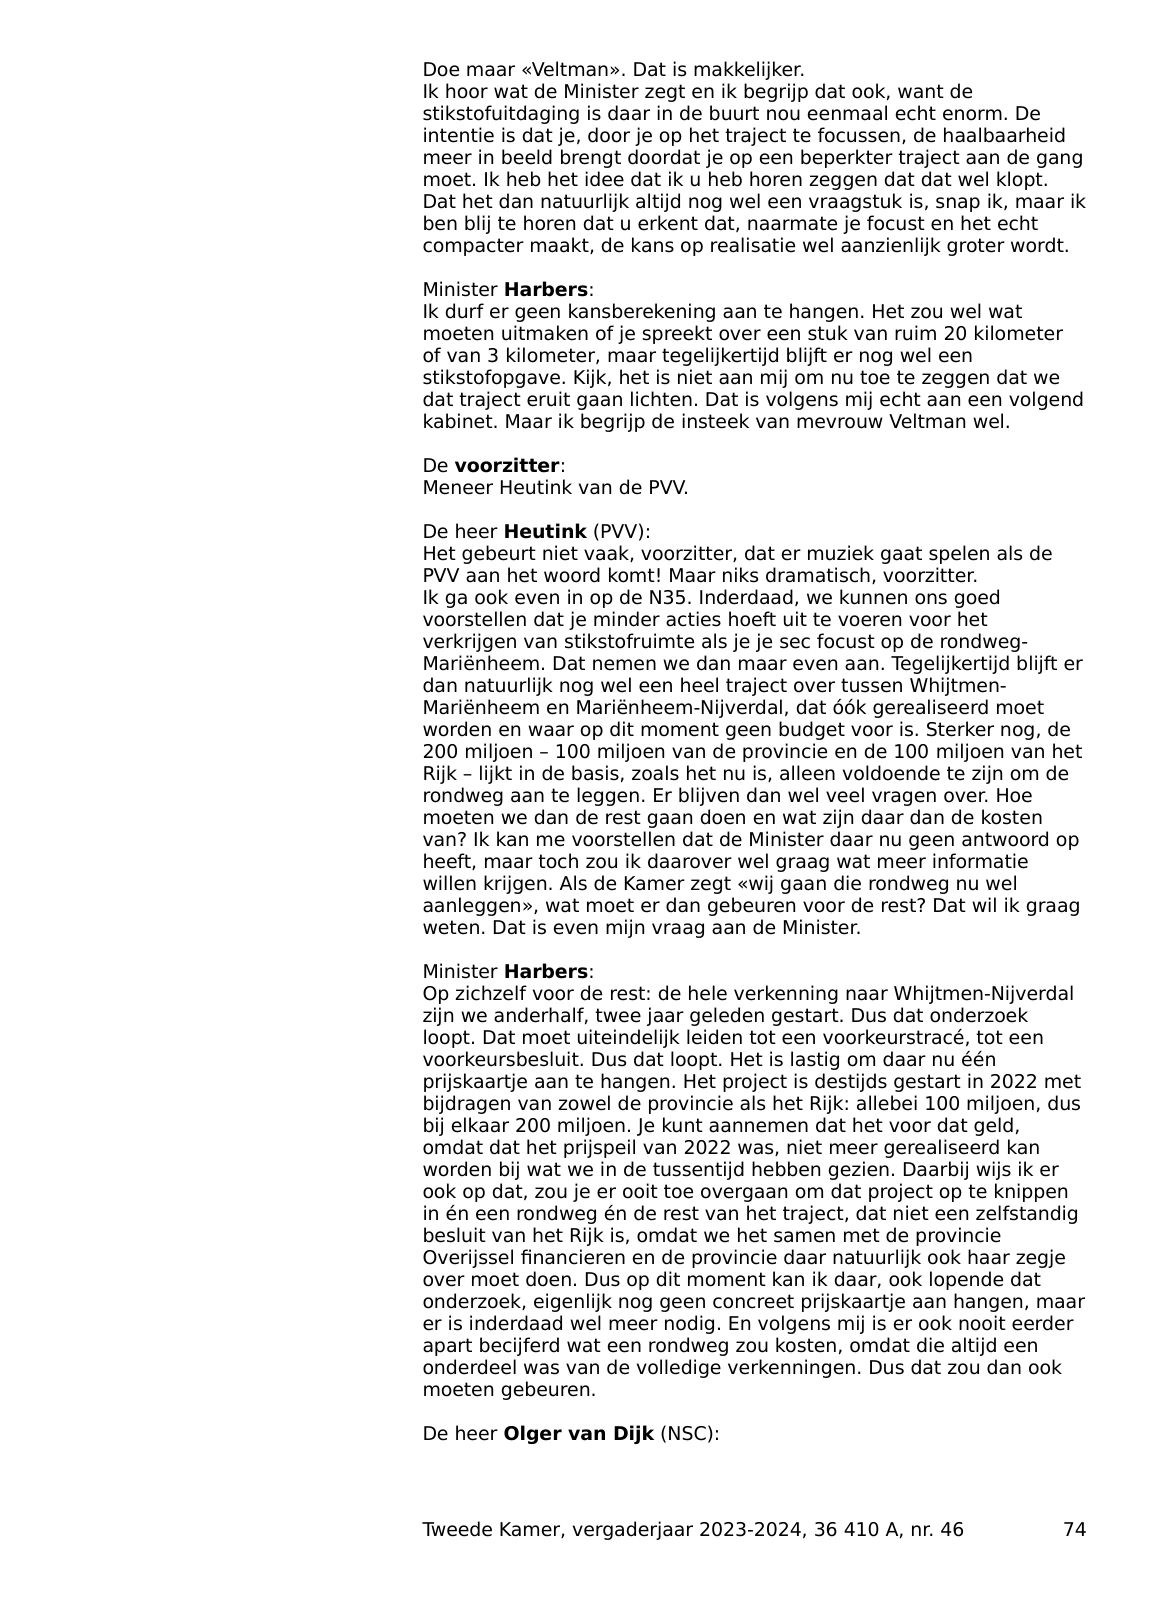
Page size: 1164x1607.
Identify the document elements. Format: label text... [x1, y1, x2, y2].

text Ik durf er geen kansberekening aan te hangen. Het zou wel wat moeten uitmaken of je spreekt over een stuk van ruim 20 kilometer of van 3 kilometer, maar tegelijkertijd blijft er nog wel een stikstofopgave. Kijk, het is niet aan mij om nu toe te zeggen dat we dat traject eruit gaan lichten. Dat is volgens mij echt aan een volgend kabinet. Maar ik begrijp de insteek van mevrouw Veltman wel. [422, 301, 1087, 433]
text Doe maar «Veltman». Dat is makkelijker. [422, 59, 1087, 81]
text Meneer Heutink van de PVV. [422, 477, 1087, 499]
text De heer Heutink (PVV): [422, 521, 1087, 543]
text Ik ga ook even in op de N35. Inderdaad, we kunnen ons goed voorstellen dat je minder acties hoeft uit te voeren voor het verkrijgen van stikstofruimte als je je sec focust op de rondweg-Mariënheem. Dat nemen we dan maar even aan. Tegelijkertijd blijft er dan natuurlijk nog wel een heel traject over tussen Whijtmen-Mariënheem en Mariënheem-Nijverdal, dat óók gerealiseerd moet worden en waar op dit moment geen budget voor is. Sterker nog, de 200 miljoen – 100 miljoen van de provincie en de 100 miljoen van het Rijk – lijkt in de basis, zoals het nu is, alleen voldoende te zijn om de rondweg aan te leggen. Er blijven dan wel veel vragen over. Hoe moeten we dan de rest gaan doen en wat zijn daar dan de kosten van? Ik kan me voorstellen dat de Minister daar nu geen antwoord op heeft, maar toch zou ik daarover wel graag wat meer informatie willen krijgen. Als de Kamer zegt «wij gaan die rondweg nu wel aanleggen», wat moet er dan gebeuren voor de rest? Dat wil ik graag weten. Dat is even mijn vraag aan de Minister. [422, 587, 1087, 939]
text De heer Olger van Dijk (NSC): [422, 1423, 1087, 1445]
text Minister Harbers: [422, 279, 1087, 301]
text Het gebeurt niet vaak, voorzitter, dat er muziek gaat spelen als de PVV aan het woord komt! Maar niks dramatisch, voorzitter. [422, 543, 1087, 587]
text Ik hoor wat de Minister zegt en ik begrijp dat ook, want de stikstofuitdaging is daar in de buurt nou eenmaal echt enorm. De intentie is dat je, door je op het traject te focussen, de haalbaarheid meer in beeld brengt doordat je op een beperkter traject aan de gang moet. Ik heb het idee dat ik u heb horen zeggen dat dat wel klopt. Dat het dan natuurlijk altijd nog wel een vraagstuk is, snap ik, maar ik ben blij te horen dat u erkent dat, naarmate je focust en het echt compacter maakt, de kans op realisatie wel aanzienlijk groter wordt. [422, 81, 1087, 257]
text De voorzitter: [422, 455, 1087, 477]
text Minister Harbers: [422, 961, 1087, 983]
text Op zichzelf voor de rest: de hele verkenning naar Whijtmen-Nijverdal zijn we anderhalf, twee jaar geleden gestart. Dus dat onderzoek loopt. Dat moet uiteindelijk leiden tot een voorkeurstracé, tot een voorkeursbesluit. Dus dat loopt. Het is lastig om daar nu één prijskaartje aan te hangen. Het project is destijds gestart in 2022 met bijdragen van zowel de provincie als het Rijk: allebei 100 miljoen, dus bij elkaar 200 miljoen. Je kunt aannemen dat het voor dat geld, omdat dat het prijspeil van 2022 was, niet meer gerealiseerd kan worden bij wat we in de tussentijd hebben gezien. Daarbij wijs ik er ook op dat, zou je er ooit toe overgaan om dat project op te knippen in én een rondweg én de rest van het traject, dat niet een zelfstandig besluit van het Rijk is, omdat we het samen met de provincie Overijssel financieren en de provincie daar natuurlijk ook haar zegje over moet doen. Dus op dit moment kan ik daar, ook lopende dat onderzoek, eigenlijk nog geen concreet prijskaartje aan hangen, maar er is inderdaad wel meer nodig. En volgens mij is er ook nooit eerder apart becijferd wat een rondweg zou kosten, omdat die altijd een onderdeel was van de volledige verkenningen. Dus dat zou dan ook moeten gebeuren. [422, 983, 1087, 1401]
